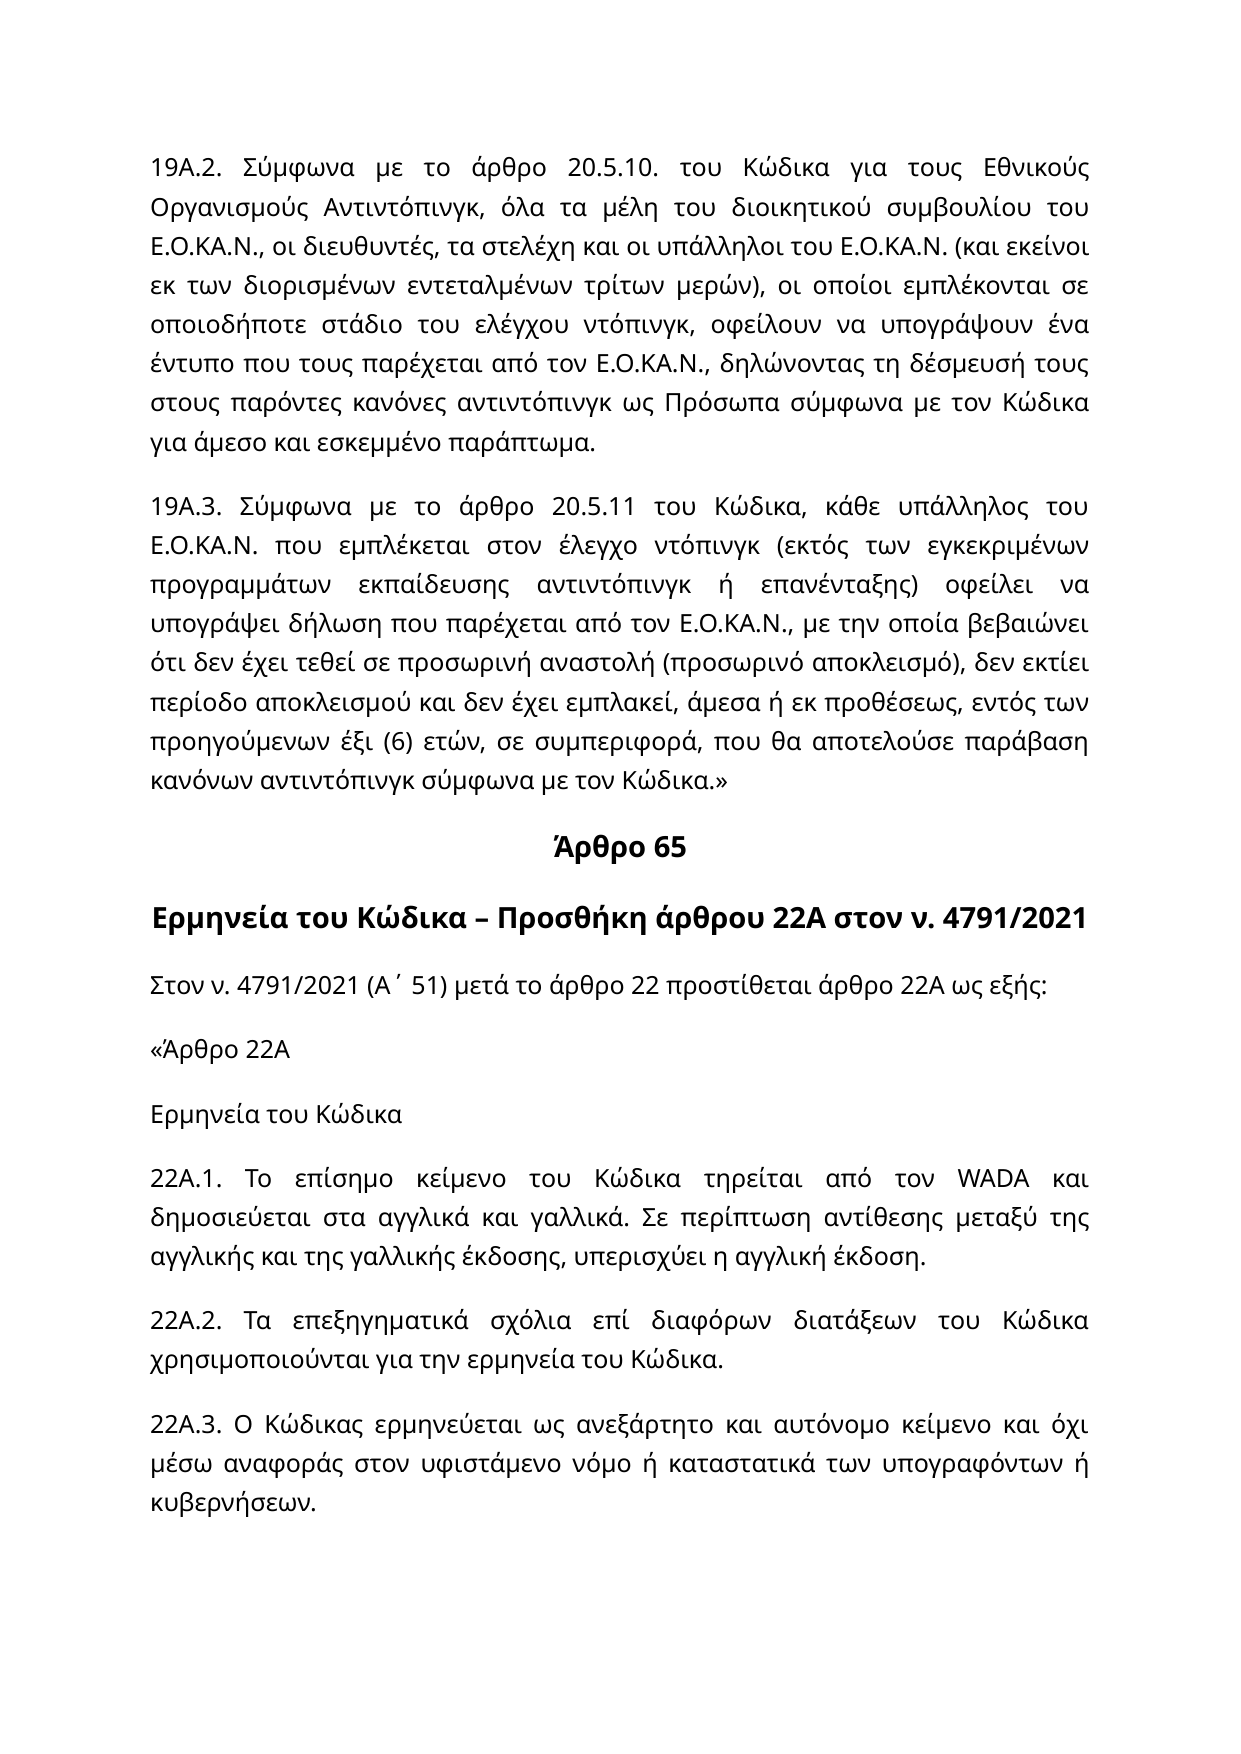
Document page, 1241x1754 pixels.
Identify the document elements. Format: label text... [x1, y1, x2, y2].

text 19Α.2. Σύμφωνα με το άρθρο 20.5.10. του Κώδικα για τους Εθνικούς Οργανισμούς Αντιντόπινγκ, όλα τα μέλη του διοικητικού συμβουλίου του Ε.Ο.ΚΑ.Ν., οι διευθυντές, τα στελέχη και οι υπάλληλοι του E.O.KA.N. (και εκείνοι εκ των διορισμένων εντεταλμένων τρίτων μερών), οι οποίοι εμπλέκονται σε οποιοδήποτε στάδιο του ελέγχου ντόπινγκ, οφείλουν να υπογράψουν ένα έντυπο που τους παρέχεται από τον E.O.KA.N., δηλώνοντας τη δέσμευσή τους στους παρόντες κανόνες αντιντόπινγκ ως Πρόσωπα σύμφωνα με τον Κώδικα για άμεσο και εσκεμμένο παράπτωμα. [150, 150, 1090, 458]
text Ερμηνεία του Κώδικα [150, 1096, 1090, 1130]
text 22Α.1. Το επίσημο κείμενο του Κώδικα τηρείται από τον WADA και δημοσιεύεται στα αγγλικά και γαλλικά. Σε περίπτωση αντίθεσης μεταξύ της αγγλικής και της γαλλικής έκδοσης, υπερισχύει η αγγλική έκδοση. [150, 1160, 1090, 1273]
text 22Α.3. Ο Κώδικας ερμηνεύεται ως ανεξάρτητο και αυτόνομο κείμενο και όχι μέσω αναφοράς στον υφιστάμενο νόμο ή καταστατικά των υπογραφόντων ή κυβερνήσεων. [150, 1406, 1090, 1519]
text «Άρθρο 22Α [150, 1032, 1090, 1066]
text 19Α.3. Σύμφωνα με το άρθρο 20.5.11 του Κώδικα, κάθε υπάλληλος του E.O.KA.N. που εμπλέκεται στον έλεγχο ντόπινγκ (εκτός των εγκεκριμένων προγραμμάτων εκπαίδευσης αντιντόπινγκ ή επανένταξης) οφείλει να υπογράψει δήλωση που παρέχεται από τον Ε.Ο.ΚΑ.Ν., με την οποία βεβαιώνει ότι δεν έχει τεθεί σε προσωρινή αναστολή (προσωρινό αποκλεισμό), δεν εκτίει περίοδο αποκλεισμού και δεν έχει εμπλακεί, άμεσα ή εκ προθέσεως, εντός των προηγούμενων έξι (6) ετών, σε συμπεριφορά, που θα αποτελούσε παράβαση κανόνων αντιντόπινγκ σύμφωνα με τον Κώδικα.» [150, 488, 1090, 797]
subtitle Άρθρο 65 [150, 827, 1090, 866]
subtitle Ερμηνεία του Κώδικα – Προσθήκη άρθρου 22Α στον ν. 4791/2021 [150, 897, 1090, 937]
text Στον ν. 4791/2021 (Α΄ 51) μετά το άρθρο 22 προστίθεται άρθρο 22Α ως εξής: [150, 968, 1090, 1002]
text 22Α.2. Τα επεξηγηματικά σχόλια επί διαφόρων διατάξεων του Κώδικα χρησιμοποιούνται για την ερμηνεία του Κώδικα. [150, 1303, 1090, 1376]
